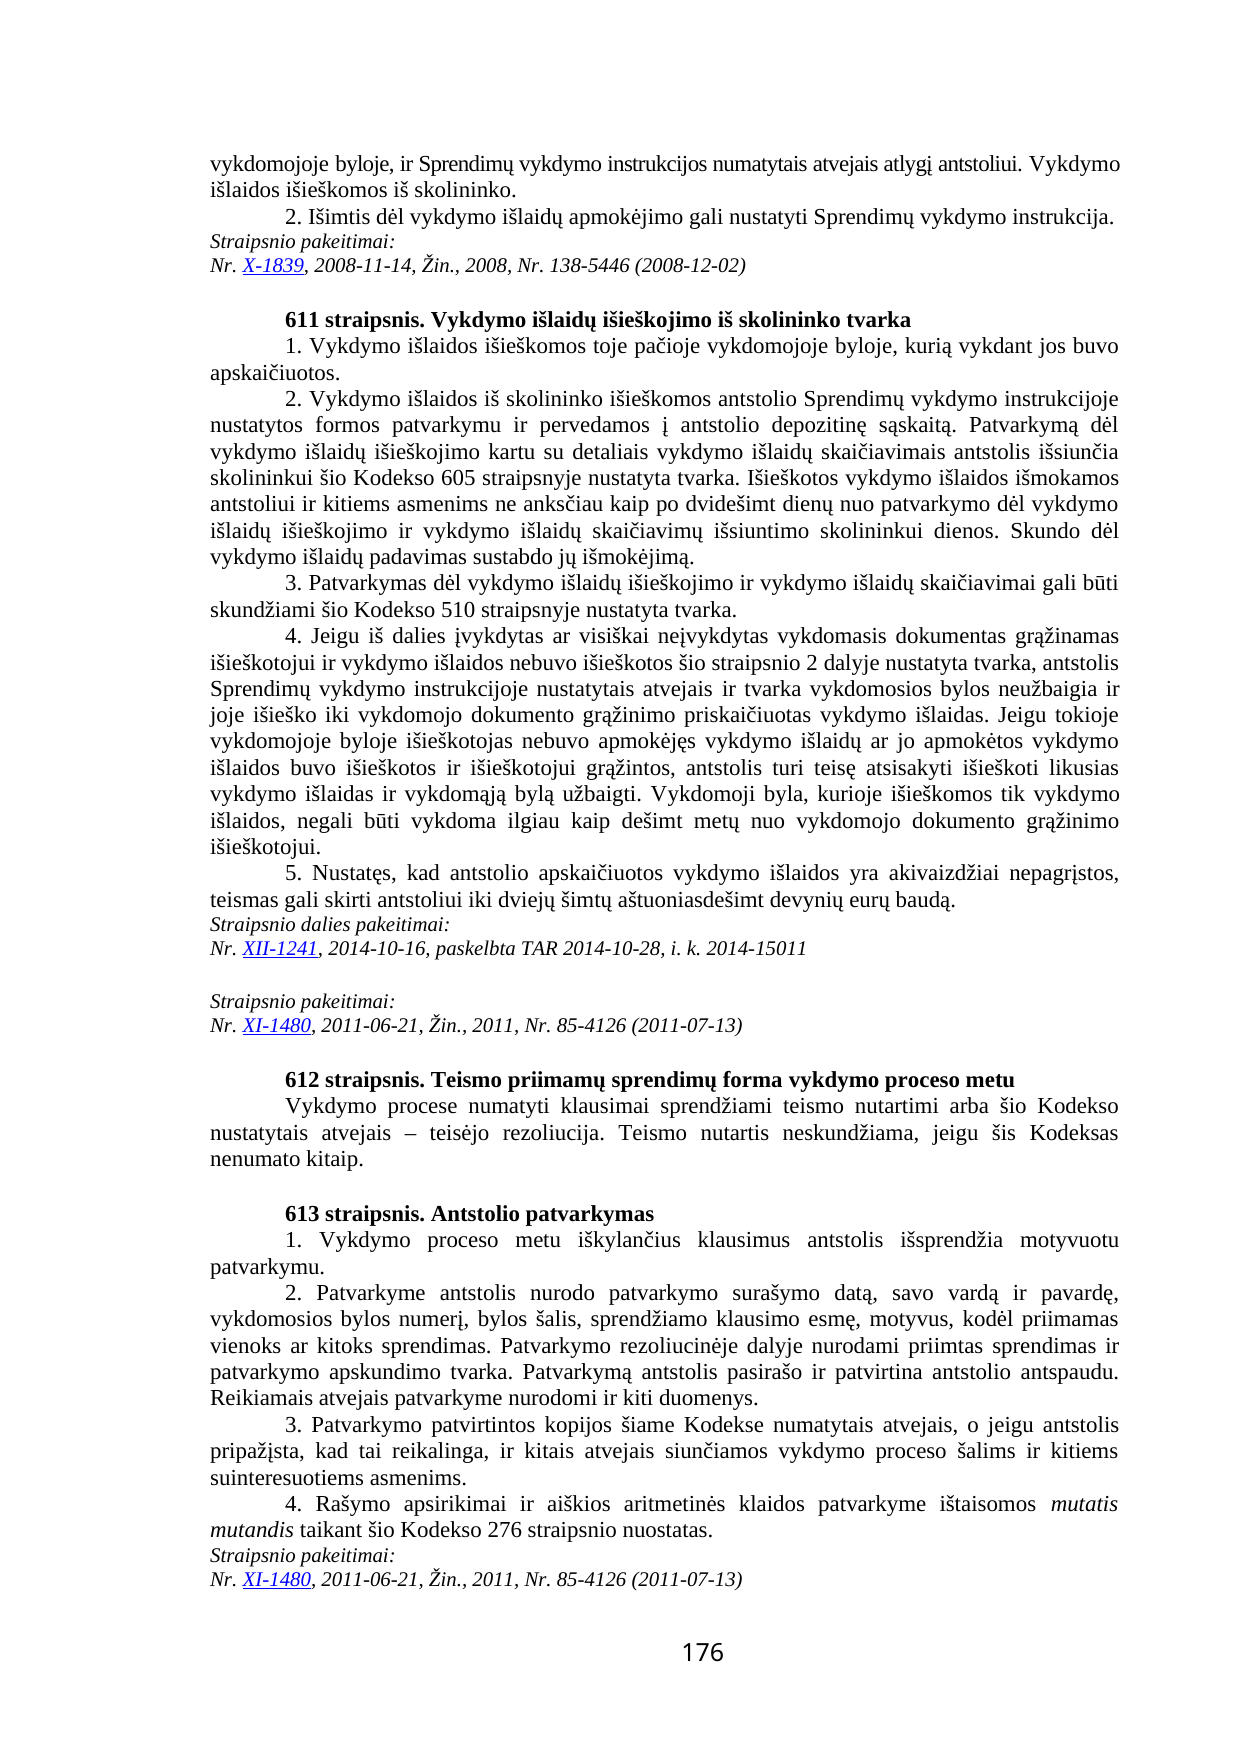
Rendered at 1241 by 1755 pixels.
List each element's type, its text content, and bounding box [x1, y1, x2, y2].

text Nr. XII-1241, 2014-10-16, paskelbta TAR 2014-10-28, i. k. 2014-15011 [210, 936, 1120, 960]
text Vykdymo procese numatyti klausimai sprendžiami teismo nutartimi arba šio Kodekso nustatytais atvejais – teisėjo rezoliucija. Teismo nutartis neskundžiama, jeigu šis Kodeksas nenumato kitaip. [210, 1092, 1120, 1171]
text Nr. XI-1480, 2011-06-21, Žin., 2011, Nr. 85-4126 (2011-07-13) [210, 1013, 1120, 1037]
text 2. Patvarkyme antstolis nurodo patvarkymo surašymo datą, savo vardą ir pavardę, vykdomosios bylos numerį, bylos šalis, sprendžiamo klausimo esmę, motyvus, kodėl priimamas vienoks ar kitoks sprendimas. Patvarkymo rezoliucinėje dalyje nurodami priimtas sprendimas ir patvarkymo apskundimo tvarka. Patvarkymą antstolis pasirašo ir patvirtina antstolio antspaudu. Reikiamais atvejais patvarkyme nurodomi ir kiti duomenys. [210, 1279, 1120, 1411]
text 613 straipsnis. Antstolio patvarkymas [210, 1200, 1120, 1226]
text Nr. X-1839, 2008-11-14, Žin., 2008, Nr. 138-5446 (2008-12-02) [210, 253, 1120, 277]
text 4. Jeigu iš dalies įvykdytas ar visiškai neįvykdytas vykdomasis dokumentas grąžinamas išieškotojui ir vykdymo išlaidos nebuvo išieškotos šio straipsnio 2 dalyje nustatyta tvarka, antstolis Sprendimų vykdymo instrukcijoje nustatytais atvejais ir tvarka vykdomosios bylos neužbaigia ir joje išieško iki vykdomojo dokumento grąžinimo priskaičiuotas vykdymo išlaidas. Jeigu tokioje vykdomojoje byloje išieškotojas nebuvo apmokėjęs vykdymo išlaidų ar jo apmokėtos vykdymo išlaidos buvo išieškotos ir išieškotojui grąžintos, antstolis turi teisę atsisakyti išieškoti likusias vykdymo išlaidas ir vykdomąją bylą užbaigti. Vykdomoji byla, kurioje išieškomos tik vykdymo išlaidos, negali būti vykdoma ilgiau kaip dešimt metų nuo vykdomojo dokumento grąžinimo išieškotojui. [210, 622, 1120, 859]
text 5. Nustatęs, kad antstolio apskaičiuotos vykdymo išlaidos yra akivaizdžiai nepagrįstos, teismas gali skirti antstoliui iki dviejų šimtų aštuoniasdešimt devynių eurų baudą. [210, 859, 1120, 912]
text Straipsnio pakeitimai: [210, 1543, 1120, 1567]
text 611 straipsnis. Vykdymo išlaidų išieškojimo iš skolininko tvarka [210, 306, 1120, 332]
text 3. Patvarkymas dėl vykdymo išlaidų išieškojimo ir vykdymo išlaidų skaičiavimai gali būti skundžiami šio Kodekso 510 straipsnyje nustatyta tvarka. [210, 569, 1120, 622]
text Straipsnio pakeitimai: [210, 229, 1120, 253]
text 1. Vykdymo išlaidos išieškomos toje pačioje vykdomojoje byloje, kurią vykdant jos buvo apskaičiuotos. [210, 332, 1120, 385]
text vykdomojoje byloje, ir Sprendimų vykdymo instrukcijos numatytais atvejais atlygį antstoliui. Vykdymo išlaidos išieškomos iš skolininko. [210, 150, 1120, 203]
text Straipsnio pakeitimai: [210, 989, 1120, 1013]
text Nr. XI-1480, 2011-06-21, Žin., 2011, Nr. 85-4126 (2011-07-13) [210, 1567, 1120, 1591]
text 612 straipsnis. Teismo priimamų sprendimų forma vykdymo proceso metu [210, 1066, 1120, 1092]
text 2. Vykdymo išlaidos iš skolininko išieškomos antstolio Sprendimų vykdymo instrukcijoje nustatytos formos patvarkymu ir pervedamos į antstolio depozitinę sąskaitą. Patvarkymą dėl vykdymo išlaidų išieškojimo kartu su detaliais vykdymo išlaidų skaičiavimais antstolis išsiunčia skolininkui šio Kodekso 605 straipsnyje nustatyta tvarka. Išieškotos vykdymo išlaidos išmokamos antstoliui ir kitiems asmenims ne anksčiau kaip po dvidešimt dienų nuo patvarkymo dėl vykdymo išlaidų išieškojimo ir vykdymo išlaidų skaičiavimų išsiuntimo skolininkui dienos. Skundo dėl vykdymo išlaidų padavimas sustabdo jų išmokėjimą. [210, 385, 1120, 569]
text 3. Patvarkymo patvirtintos kopijos šiame Kodekse numatytais atvejais, o jeigu antstolis pripažįsta, kad tai reikalinga, ir kitais atvejais siunčiamos vykdymo proceso šalims ir kitiems suinteresuotiems asmenims. [210, 1411, 1120, 1490]
text 4. Rašymo apsirikimai ir aiškios aritmetinės klaidos patvarkyme ištaisomos mutatis mutandis taikant šio Kodekso 276 straipsnio nuostatas. [210, 1490, 1120, 1543]
text 1. Vykdymo proceso metu iškylančius klausimus antstolis išsprendžia motyvuotu patvarkymu. [210, 1226, 1120, 1279]
text 2. Išimtis dėl vykdymo išlaidų apmokėjimo gali nustatyti Sprendimų vykdymo instrukcija. [210, 203, 1120, 229]
text Straipsnio dalies pakeitimai: [210, 912, 1120, 936]
